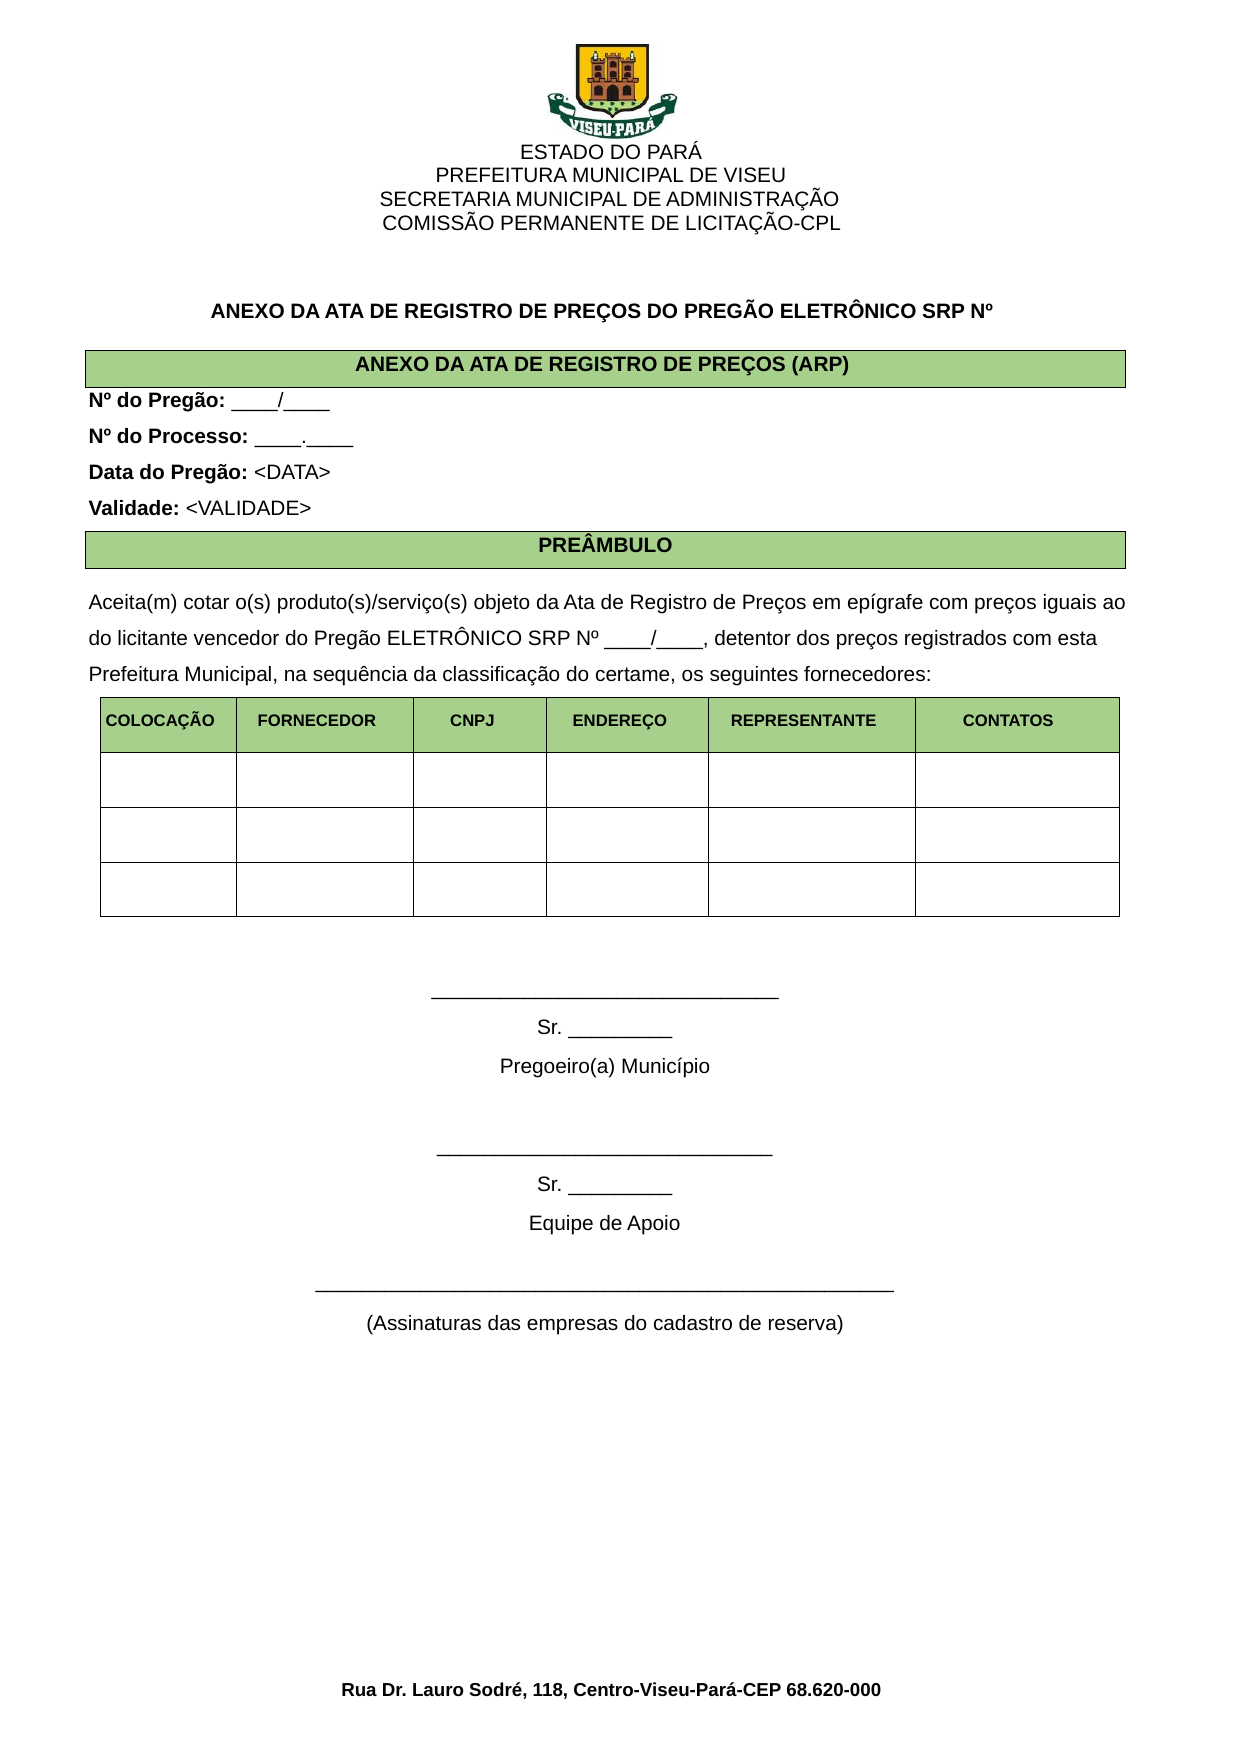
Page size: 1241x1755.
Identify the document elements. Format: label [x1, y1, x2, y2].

picture [547, 44, 678, 139]
